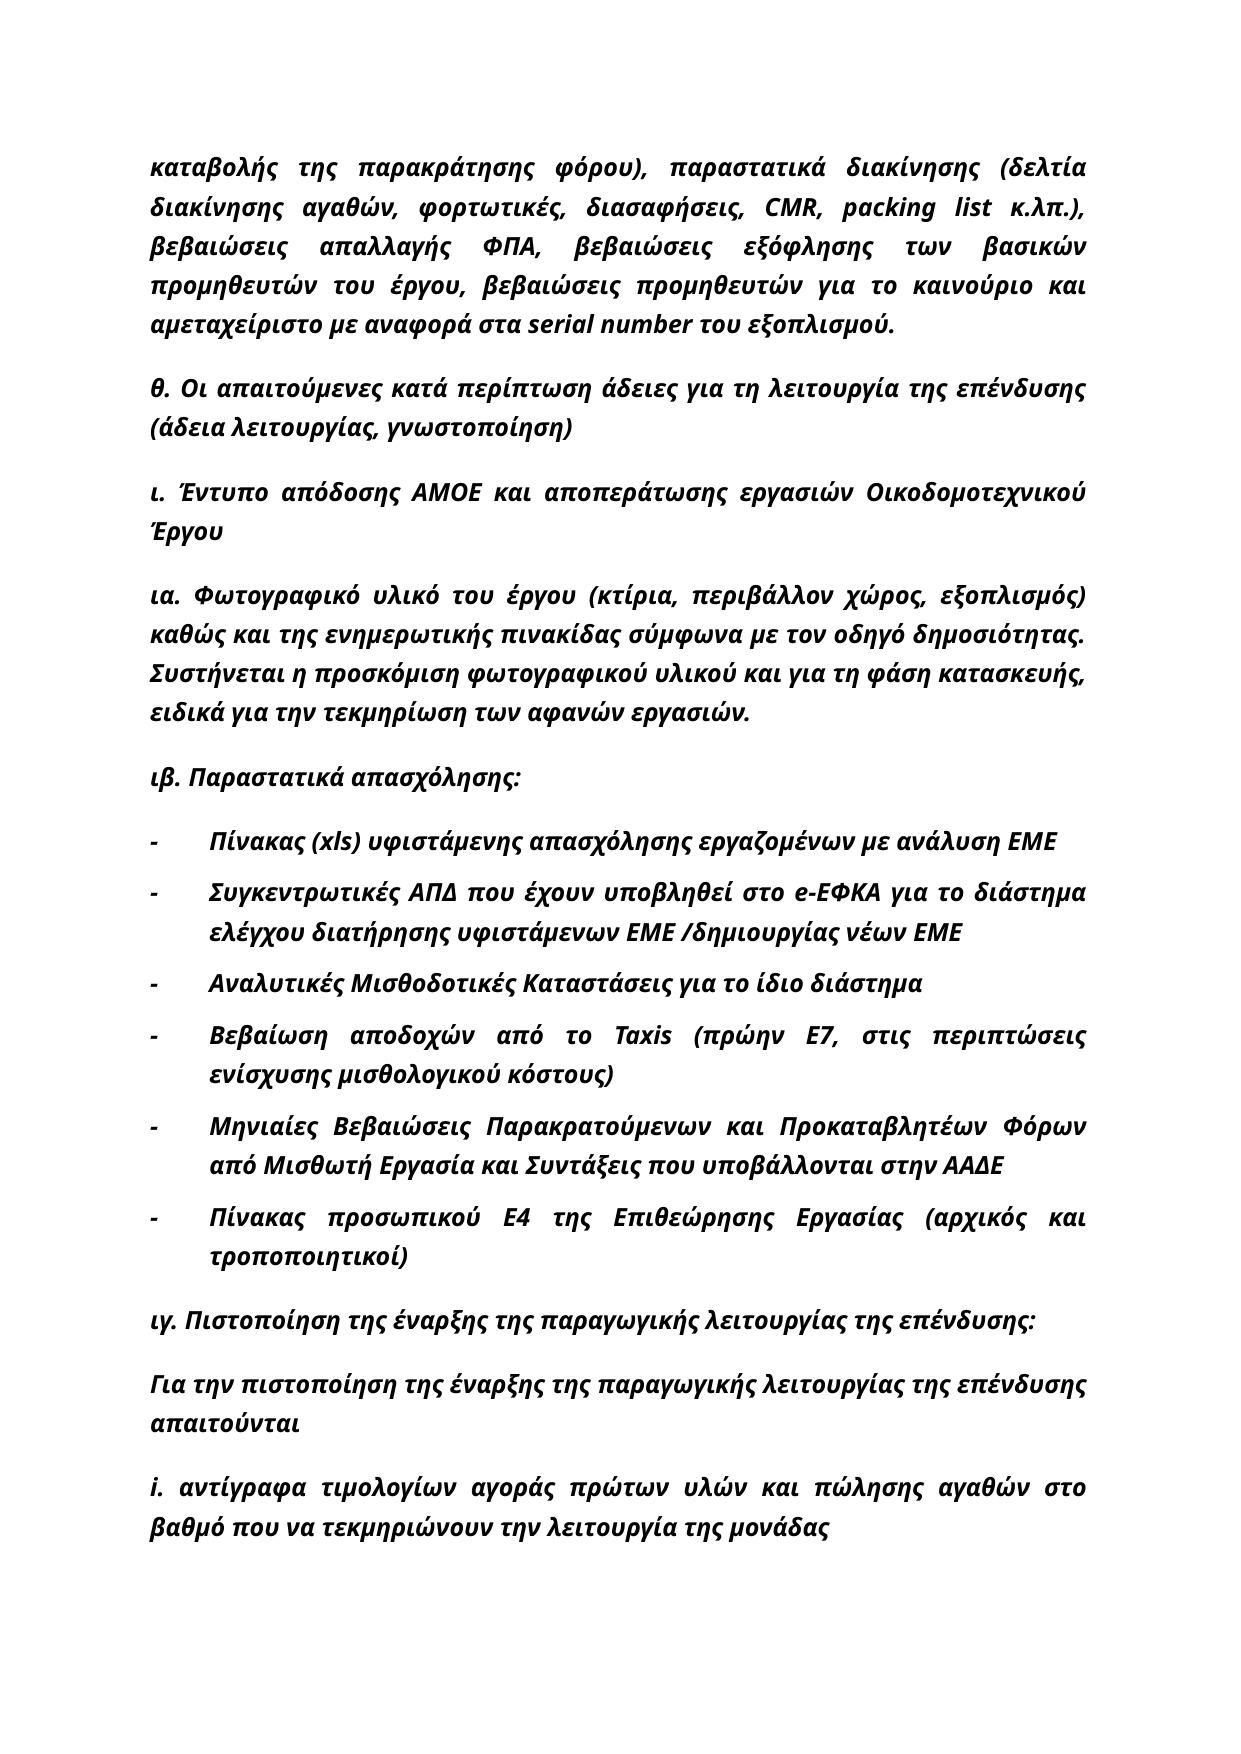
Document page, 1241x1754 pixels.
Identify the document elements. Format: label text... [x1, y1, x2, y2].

list - Βεβαίωση αποδοχών από το Taxis (πρώην Ε7, στις περιπτώσεις ενίσχυσης μισθολογικού κόστους) [150, 1017, 1090, 1091]
list - Συγκεντρωτικές ΑΠΔ που έχουν υποβληθεί στο e-ΕΦΚΑ για το διάστημα ελέγχου διατήρησης υφιστάμενων ΕΜΕ /δημιουργίας νέων ΕΜΕ [150, 875, 1090, 948]
list - Πίνακας προσωπικού Ε4 της Επιθεώρησης Εργασίας (αρχικός και τροποποιητικοί) [150, 1199, 1090, 1272]
text ι. Έντυπο απόδοσης ΑΜΟΕ και αποπεράτωσης εργασιών Οικοδομοτεχνικού Έργου [150, 474, 1090, 547]
list - Πίνακας (xls) υφιστάμενης απασχόλησης εργαζομένων με ανάλυση ΕΜΕ [150, 823, 1090, 857]
text καταβολής της παρακράτησης φόρου), παραστατικά διακίνησης (δελτία διακίνησης αγαθών, φορτωτικές, διασαφήσεις, CMR, packing list κ.λπ.), βεβαιώσεις απαλλαγής ΦΠΑ, βεβαιώσεις εξόφλησης των βασικών προμηθευτών του έργου, βεβαιώσεις προμηθευτών για το καινούριο και αμεταχείριστο με αναφορά στα serial number του εξοπλισμού. [150, 150, 1090, 341]
list - Αναλυτικές Μισθοδοτικές Καταστάσεις για το ίδιο διάστημα [150, 966, 1090, 1000]
text i. αντίγραφα τιμολογίων αγοράς πρώτων υλών και πώλησης αγαθών στο βαθμό που να τεκμηριώνουν την λειτουργία της μονάδας [150, 1470, 1090, 1543]
text Για την πιστοποίηση της έναρξης της παραγωγικής λειτουργίας της επένδυσης απαιτούνται [150, 1367, 1090, 1440]
text ιγ. Πιστοποίηση της έναρξης της παραγωγικής λειτουργίας της επένδυσης: [150, 1302, 1090, 1337]
text ιβ. Παραστατικά απασχόλησης: [150, 759, 1090, 793]
text θ. Οι απαιτούμενες κατά περίπτωση άδειες για τη λειτουργία της επένδυσης (άδεια λειτουργίας, γνωστοποίηση) [150, 371, 1090, 444]
list - Μηνιαίες Βεβαιώσεις Παρακρατούμενων και Προκαταβλητέων Φόρων από Μισθωτή Εργασία και Συντάξεις που υποβάλλονται στην ΑΑΔΕ [150, 1108, 1090, 1182]
text ια. Φωτογραφικό υλικό του έργου (κτίρια, περιβάλλον χώρος, εξοπλισμός) καθώς και της ενημερωτικής πινακίδας σύμφωνα με τον οδηγό δημοσιότητας. Συστήνεται η προσκόμιση φωτογραφικού υλικού και για τη φάση κατασκευής, ειδικά για την τεκμηρίωση των αφανών εργασιών. [150, 577, 1090, 729]
